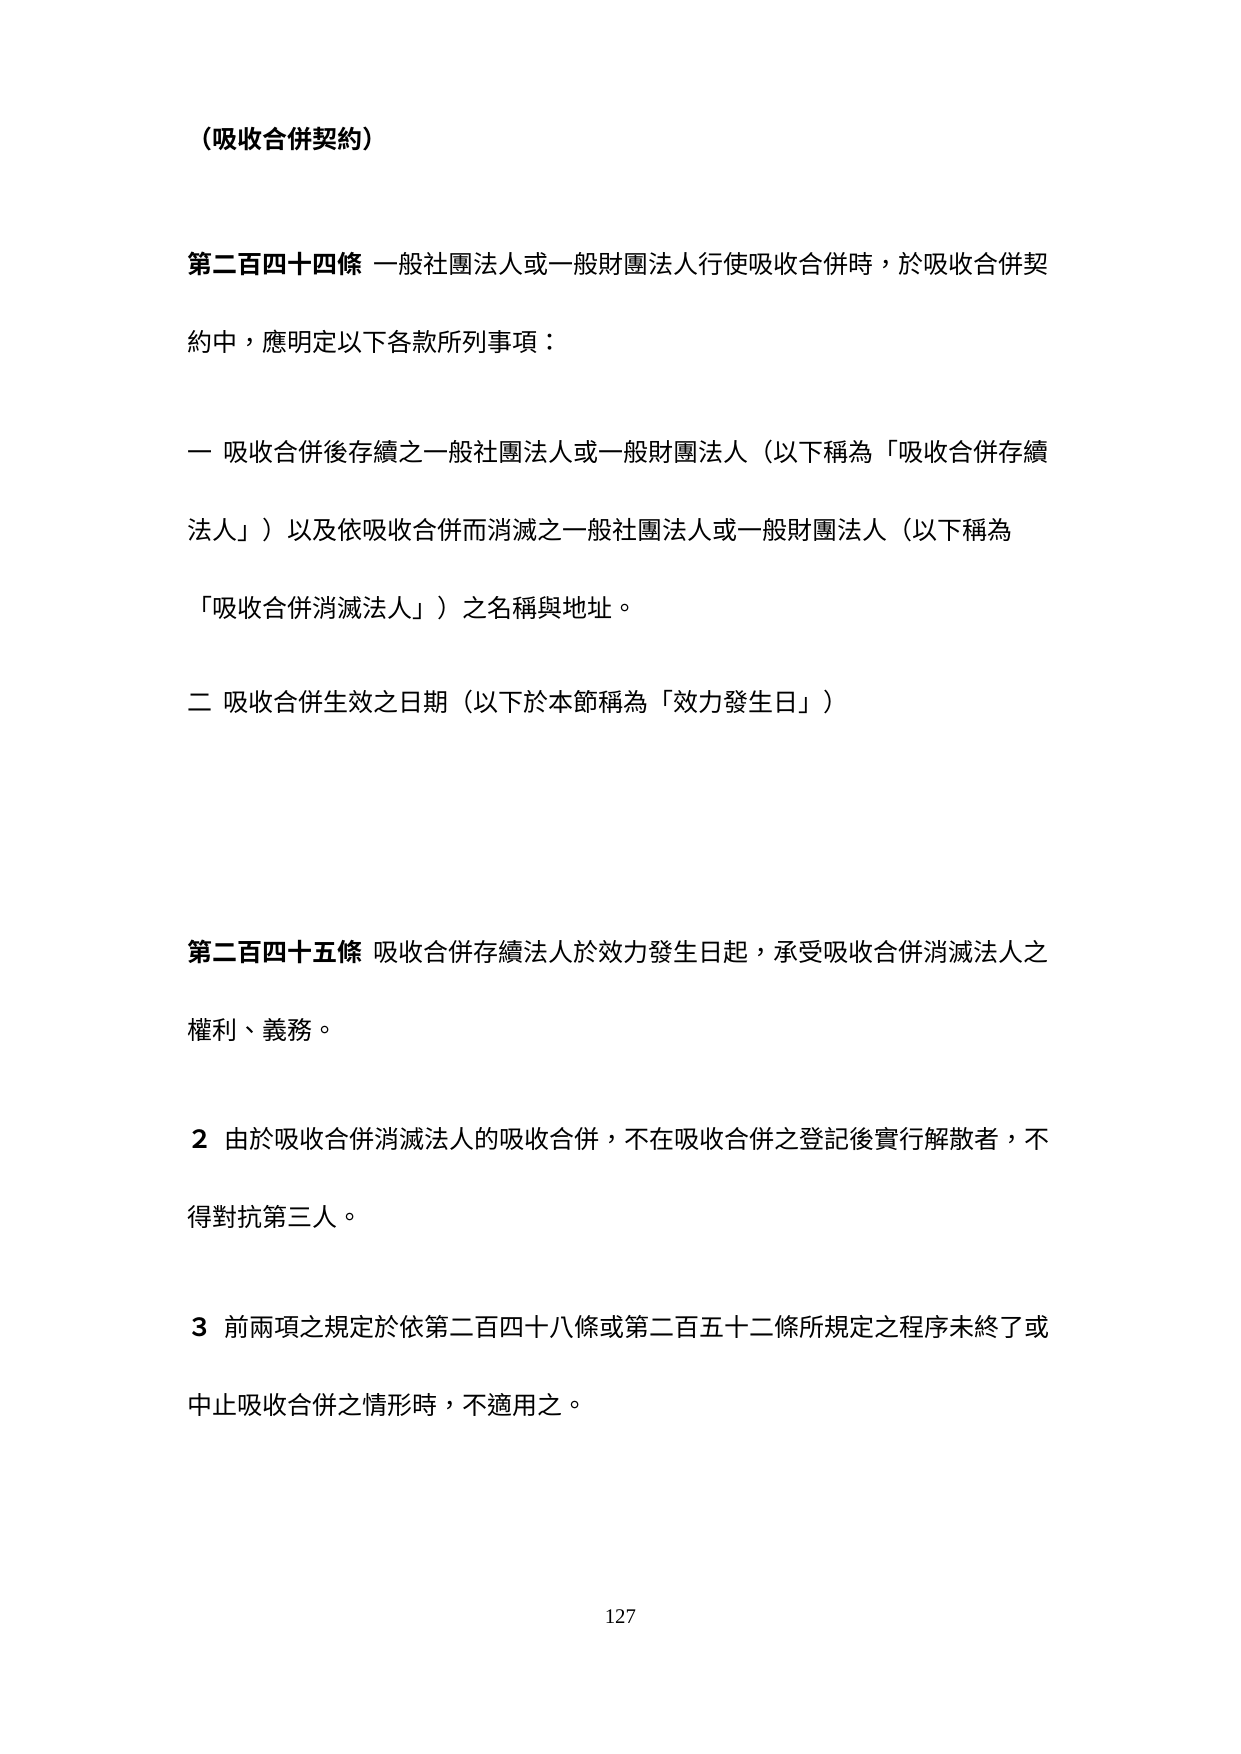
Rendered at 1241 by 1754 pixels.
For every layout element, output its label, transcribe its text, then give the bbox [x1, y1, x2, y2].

text 第二百四十四條 一般社團法人或一般財團法人行使吸收合併時，於吸收合併契約中，應明定以下各款所列事項： [187, 221, 1053, 362]
text （吸收合併契約） [187, 96, 1053, 159]
text 第二百四十五條 吸收合併存續法人於效力發生日起，承受吸收合併消滅法人之權利、義務。 [187, 909, 1053, 1049]
text ２ 由於吸收合併消滅法人的吸收合併，不在吸收合併之登記後實行解散者，不得對抗第三人。 [187, 1096, 1053, 1237]
text ３ 前兩項之規定於依第二百四十八條或第二百五十二條所規定之程序未終了或中止吸收合併之情形時，不適用之。 [187, 1284, 1053, 1424]
text 一 吸收合併後存續之一般社團法人或一般財團法人（以下稱為「吸收合併存續法人」）以及依吸收合併而消滅之一般社團法人或一般財團法人（以下稱為「吸收合併消滅法人」）之名稱與地址。 [187, 409, 1053, 627]
text 二 吸收合併生效之日期（以下於本節稱為「效力發生日」） [187, 659, 1053, 721]
